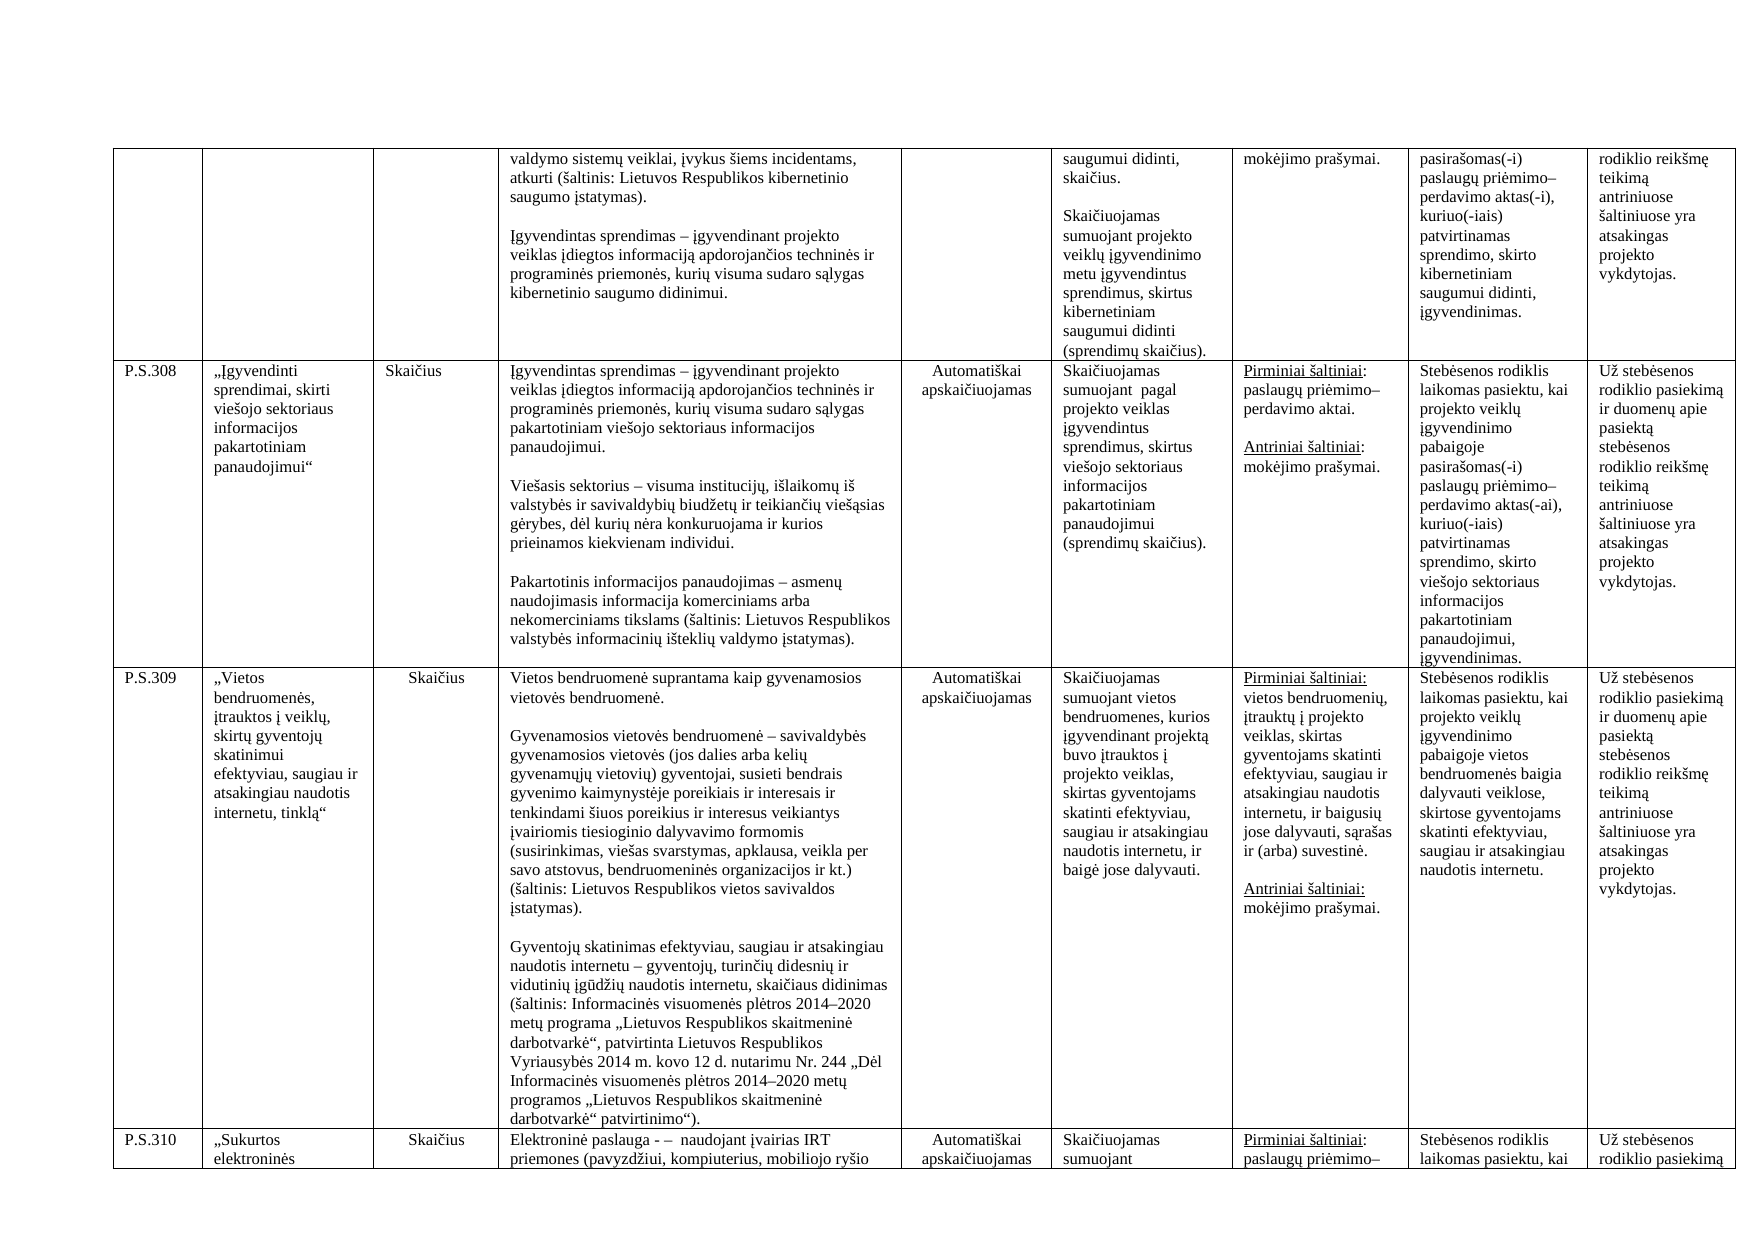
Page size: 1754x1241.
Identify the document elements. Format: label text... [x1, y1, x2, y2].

table_cell Vietos bendruomenė suprantama kaip gyvenamosios vietovės bendruomenė. Gyvenamosios vietovės bendruomenė – savivaldybės gyvenamosios vietovės (jos dalies arba kelių gyvenamųjų vietovių) gyventojai, susieti bendrais gyvenimo kaimynystėje poreikiais ir interesais ir tenkindami šiuos poreikius ir interesus veikiantys įvairiomis tiesioginio dalyvavimo formomis (susirinkimas, viešas svarstymas, apklausa, veikla per savo atstovus, bendruomeninės organizacijos ir kt.) (šaltinis: Lietuvos Respublikos vietos savivaldos įstatymas). Gyventojų skatinimas efektyviau, saugiau ir atsakingiau naudotis internetu – gyventojų, turinčių didesnių ir vidutinių įgūdžių naudotis internetu, skaičiaus didinimas (šaltinis: Informacinės visuomenės plėtros 2014–2020 metų programa „Lietuvos Respublikos skaitmeninė darbotvarkė“, patvirtinta Lietuvos Respublikos Vyriausybės 2014 m. kovo 12 d. nutarimu Nr. 244 „Dėl Informacinės visuomenės plėtros 2014–2020 metų programos „Lietuvos Respublikos skaitmeninė darbotvarkė“ patvirtinimo“). [499, 668, 901, 1128]
table_cell P.S.308 [114, 361, 202, 667]
table_cell Elektroninė paslauga - – naudojant įvairias IRT priemones (pavyzdžiui, kompiuterius, mobiliojo ryšio [499, 1129, 901, 1168]
table_cell „Vietos bendruomenės, įtrauktos į veiklų, skirtų gyventojų skatinimui efektyviau, saugiau ir atsakingiau naudotis internetu, tinklą“ [203, 668, 373, 1128]
table_cell „Sukurtos elektroninės [203, 1129, 373, 1168]
table_cell Skaičiuojamas sumuojant vietos bendruomenes, kurios įgyvendinant projektą buvo įtrauktos į projekto veiklas, skirtas gyventojams skatinti efektyviau, saugiau ir atsakingiau naudotis internetu, ir baigė jose dalyvauti. [1052, 668, 1232, 1128]
table_cell Pirminiai šaltiniai: paslaugų priėmimo– [1233, 1129, 1408, 1168]
table_cell Už stebėsenos rodiklio pasiekimą ir duomenų apie pasiektą stebėsenos rodiklio reikšmę teikimą antriniuose šaltiniuose yra atsakingas projekto vykdytojas. [1588, 361, 1735, 667]
table_cell „Įgyvendinti sprendimai, skirti viešojo sektoriaus informacijos pakartotiniam panaudojimui“ [203, 361, 373, 667]
table_cell Automatiškai apskaičiuojamas [902, 1129, 1051, 1168]
table_cell [203, 149, 373, 359]
table_cell Stebėsenos rodiklis laikomas pasiektu, kai projekto veiklų įgyvendinimo pabaigoje pasirašomas(-i) paslaugų priėmimo–perdavimo aktas(-ai), kuriuo(-iais) patvirtinamas sprendimo, skirto viešojo sektoriaus informacijos pakartotiniam panaudojimui, įgyvendinimas. [1409, 361, 1587, 667]
table_cell Skaičius [374, 1129, 498, 1168]
table_cell Pirminiai šaltiniai: vietos bendruomenių, įtrauktų į projekto veiklas, skirtas gyventojams skatinti efektyviau, saugiau ir atsakingiau naudotis internetu, ir baigusių jose dalyvauti, sąrašas ir (arba) suvestinė. Antriniai šaltiniai: mokėjimo prašymai. [1233, 668, 1408, 1128]
table_cell Skaičiuojamas sumuojant pagal projekto veiklas įgyvendintus sprendimus, skirtus viešojo sektoriaus informacijos pakartotiniam panaudojimui (sprendimų skaičius). [1052, 361, 1232, 667]
table_cell pasirašomas(-i) paslaugų priėmimo–perdavimo aktas(-i), kuriuo(-iais) patvirtinamas sprendimo, skirto kibernetiniam saugumui didinti, įgyvendinimas. [1409, 149, 1587, 359]
table_cell valdymo sistemų veiklai, įvykus šiems incidentams, atkurti (šaltinis: Lietuvos Respublikos kibernetinio saugumo įstatymas). Įgyvendintas sprendimas – įgyvendinant projekto veiklas įdiegtos informaciją apdorojančios techninės ir programinės priemonės, kurių visuma sudaro sąlygas kibernetinio saugumo didinimui. [499, 149, 901, 359]
table_cell P.S.310 [114, 1129, 202, 1168]
table_cell Skaičius [374, 668, 498, 1128]
table_cell saugumui didinti, skaičius. Skaičiuojamas sumuojant projekto veiklų įgyvendinimo metu įgyvendintus sprendimus, skirtus kibernetiniam saugumui didinti (sprendimų skaičius). [1052, 149, 1232, 359]
table_cell Įgyvendintas sprendimas – įgyvendinant projekto veiklas įdiegtos informaciją apdorojančios techninės ir programinės priemonės, kurių visuma sudaro sąlygas pakartotiniam viešojo sektoriaus informacijos panaudojimui. Viešasis sektorius – visuma institucijų, išlaikomų iš valstybės ir savivaldybių biudžetų ir teikiančių viešąsias gėrybes, dėl kurių nėra konkuruojama ir kurios prieinamos kiekvienam individui. Pakartotinis informacijos panaudojimas – asmenų naudojimasis informacija komerciniams arba nekomerciniams tikslams (šaltinis: Lietuvos Respublikos valstybės informacinių išteklių valdymo įstatymas). [499, 361, 901, 667]
table_cell Skaičius [374, 361, 498, 667]
table_cell Stebėsenos rodiklis laikomas pasiektu, kai projekto veiklų įgyvendinimo pabaigoje vietos bendruomenės baigia dalyvauti veiklose, skirtose gyventojams skatinti efektyviau, saugiau ir atsakingiau naudotis internetu. [1409, 668, 1587, 1128]
table_cell P.S.309 [114, 668, 202, 1128]
table_cell [374, 149, 498, 359]
table_cell Automatiškai apskaičiuojamas [902, 361, 1051, 667]
table_cell [114, 149, 202, 359]
table_cell Stebėsenos rodiklis laikomas pasiektu, kai [1409, 1129, 1587, 1168]
table_cell [902, 149, 1051, 359]
table_cell Už stebėsenos rodiklio pasiekimą ir duomenų apie pasiektą stebėsenos rodiklio reikšmę teikimą antriniuose šaltiniuose yra atsakingas projekto vykdytojas. [1588, 668, 1735, 1128]
table_cell Už stebėsenos rodiklio pasiekimą [1588, 1129, 1735, 1168]
table_cell Skaičiuojamas sumuojant [1052, 1129, 1232, 1168]
table_cell Automatiškai apskaičiuojamas [902, 668, 1051, 1128]
table_cell mokėjimo prašymai. [1233, 149, 1408, 359]
table_cell Pirminiai šaltiniai: paslaugų priėmimo–perdavimo aktai. Antriniai šaltiniai: mokėjimo prašymai. [1233, 361, 1408, 667]
table_cell rodiklio reikšmę teikimą antriniuose šaltiniuose yra atsakingas projekto vykdytojas. [1588, 149, 1735, 359]
